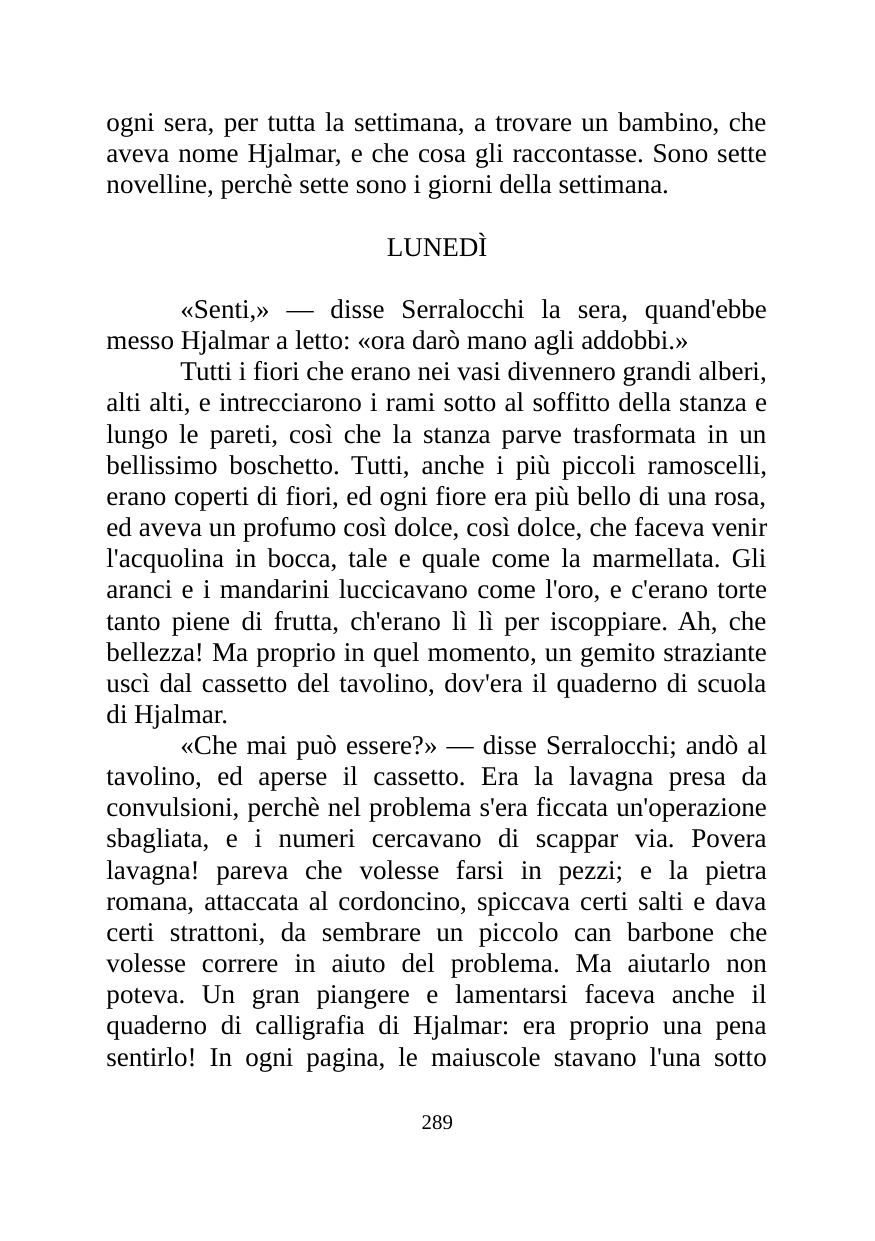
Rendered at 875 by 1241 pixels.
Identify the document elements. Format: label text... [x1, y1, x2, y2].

text LUNEDÌ [106, 231, 768, 262]
text Tutti i fiori che erano nei vasi divennero grandi alberi, alti alti, e intrecciarono i rami sotto al soffitto della stanza e lungo le pareti, così che la stanza parve trasformata in un bellissimo boschetto. Tutti, anche i più piccoli ramoscelli, erano coperti di fiori, ed ogni fiore era più bello di una rosa, ed aveva un profumo così dolce, così dolce, che faceva venir l'acquolina in bocca, tale e quale come la marmellata. Gli aranci e i mandarini luccicavano come l'oro, e c'erano torte tanto piene di frutta, ch'erano lì lì per iscoppiare. Ah, che bellezza! Ma proprio in quel momento, un gemito straziante uscì dal cassetto del tavolino, dov'era il quaderno di scuola di Hjalmar. [106, 355, 768, 729]
text «Che mai può essere?» — disse Serralocchi; andò al tavolino, ed aperse il cassetto. Era la lavagna presa da convulsioni, perchè nel problema s'era ficcata un'operazione sbagliata, e i numeri cercavano di scappar via. Povera lavagna! pareva che volesse farsi in pezzi; e la pietra romana, attaccata al cordoncino, spiccava certi salti e dava certi strattoni, da sembrare un piccolo can barbone che volesse correre in aiuto del problema. Ma aiutarlo non poteva. Un gran piangere e lamentarsi faceva anche il quaderno di calligrafia di Hjalmar: era proprio una pena sentirlo! In ogni pagina, le maiuscole stavano l'una sotto [106, 729, 768, 1072]
text ogni sera, per tutta la settimana, a trovare un bambino, che aveva nome Hjalmar, e che cosa gli raccontasse. Sono sette novelline, perchè sette sono i giorni della settimana. [106, 106, 768, 200]
text «Senti,» — disse Serralocchi la sera, quand'ebbe messo Hjalmar a letto: «ora darò mano agli addobbi.» [106, 293, 768, 355]
